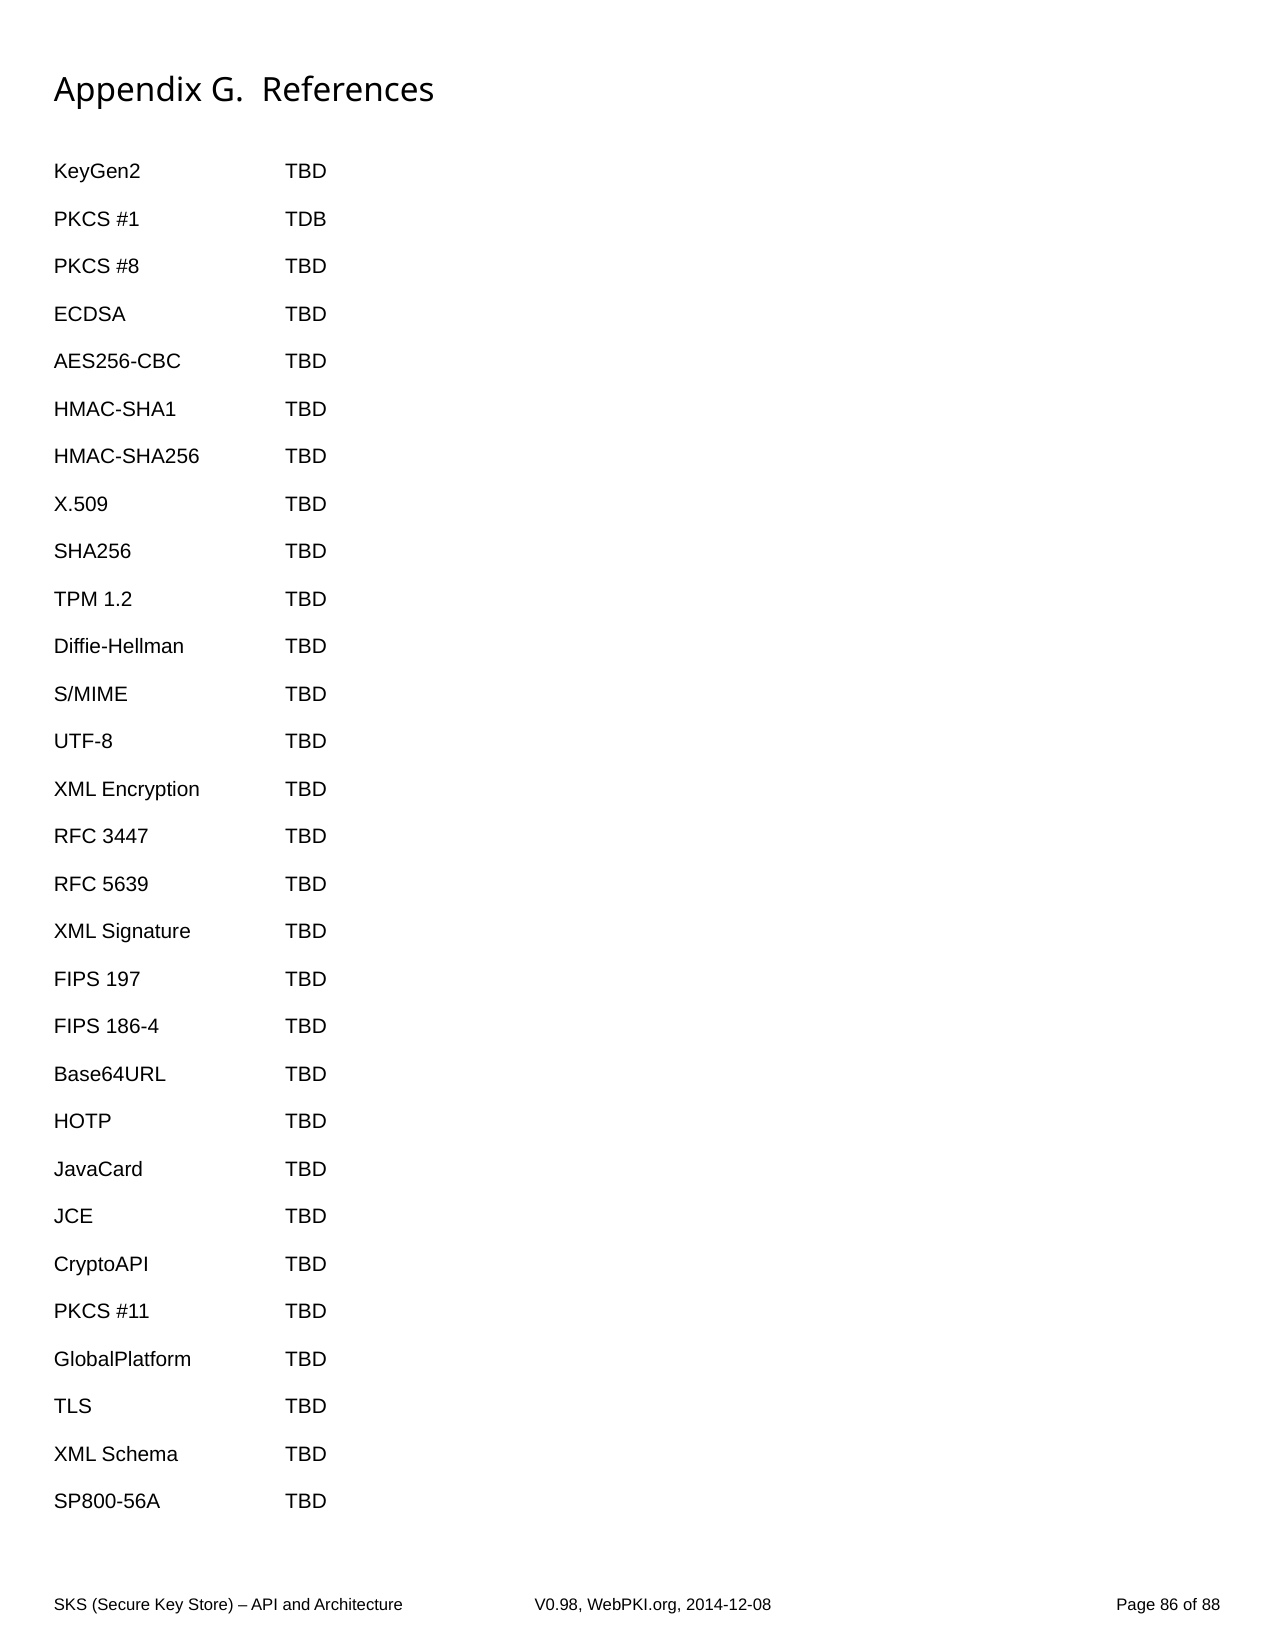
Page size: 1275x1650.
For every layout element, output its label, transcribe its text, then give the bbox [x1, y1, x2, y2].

table_cell PKCS #11 [54, 1299, 285, 1346]
table_cell AES256-CBC [54, 349, 285, 396]
table_cell TBD [285, 396, 1221, 444]
table_cell JavaCard [54, 1156, 285, 1204]
table_cell TDB [285, 206, 1221, 254]
table_cell TBD [285, 444, 1221, 491]
table_cell JCE [54, 1204, 285, 1251]
table_cell TBD [285, 966, 1221, 1014]
table_cell TBD [285, 254, 1221, 301]
table_cell TBD [285, 729, 1221, 776]
table_cell TBD [285, 919, 1221, 966]
table_cell HMAC-SHA256 [54, 444, 285, 491]
table_cell SP800-56A [54, 1489, 285, 1536]
table_cell SHA256 [54, 539, 285, 586]
table_cell HOTP [54, 1109, 285, 1156]
table_cell TBD [285, 776, 1221, 824]
table_cell TBD [285, 1489, 1221, 1536]
table_cell TBD [285, 1346, 1221, 1394]
table_cell TBD [285, 1014, 1221, 1061]
table_cell FIPS 186-4 [54, 1014, 285, 1061]
table_cell TBD [285, 871, 1221, 919]
table_cell XML Signature [54, 919, 285, 966]
table_cell TBD [285, 1156, 1221, 1204]
table_cell TBD [285, 634, 1221, 681]
table_cell TBD [285, 1204, 1221, 1251]
table_cell RFC 3447 [54, 824, 285, 871]
table_cell TBD [285, 681, 1221, 729]
table_header KeyGen2 [54, 159, 285, 206]
table_cell TBD [285, 349, 1221, 396]
table_cell TBD [285, 491, 1221, 539]
table_cell TBD [285, 1394, 1221, 1441]
table_cell Base64URL [54, 1061, 285, 1109]
table_cell XML Schema [54, 1441, 285, 1489]
table_cell TBD [285, 1251, 1221, 1299]
table_cell GlobalPlatform [54, 1346, 285, 1394]
table_cell TBD [285, 1441, 1221, 1489]
table_cell FIPS 197 [54, 966, 285, 1014]
table_cell S/MIME [54, 681, 285, 729]
table_cell Diffie-Hellman [54, 634, 285, 681]
table_cell TBD [285, 539, 1221, 586]
table_cell TBD [285, 1109, 1221, 1156]
table_cell TBD [285, 586, 1221, 634]
table_cell TBD [285, 1061, 1221, 1109]
table_cell CryptoAPI [54, 1251, 285, 1299]
table_cell TBD [285, 824, 1221, 871]
table_cell PKCS #8 [54, 254, 285, 301]
table_cell TLS [54, 1394, 285, 1441]
table_cell XML Encryption [54, 776, 285, 824]
table_cell HMAC-SHA1 [54, 396, 285, 444]
table_cell UTF-8 [54, 729, 285, 776]
table_cell TPM 1.2 [54, 586, 285, 634]
table_cell TBD [285, 301, 1221, 349]
table_cell X.509 [54, 491, 285, 539]
table_header TBD [285, 159, 1221, 206]
subtitle References [54, 66, 1221, 111]
table_cell PKCS #1 [54, 206, 285, 254]
table_cell ECDSA [54, 301, 285, 349]
table_cell TBD [285, 1299, 1221, 1346]
table_cell RFC 5639 [54, 871, 285, 919]
